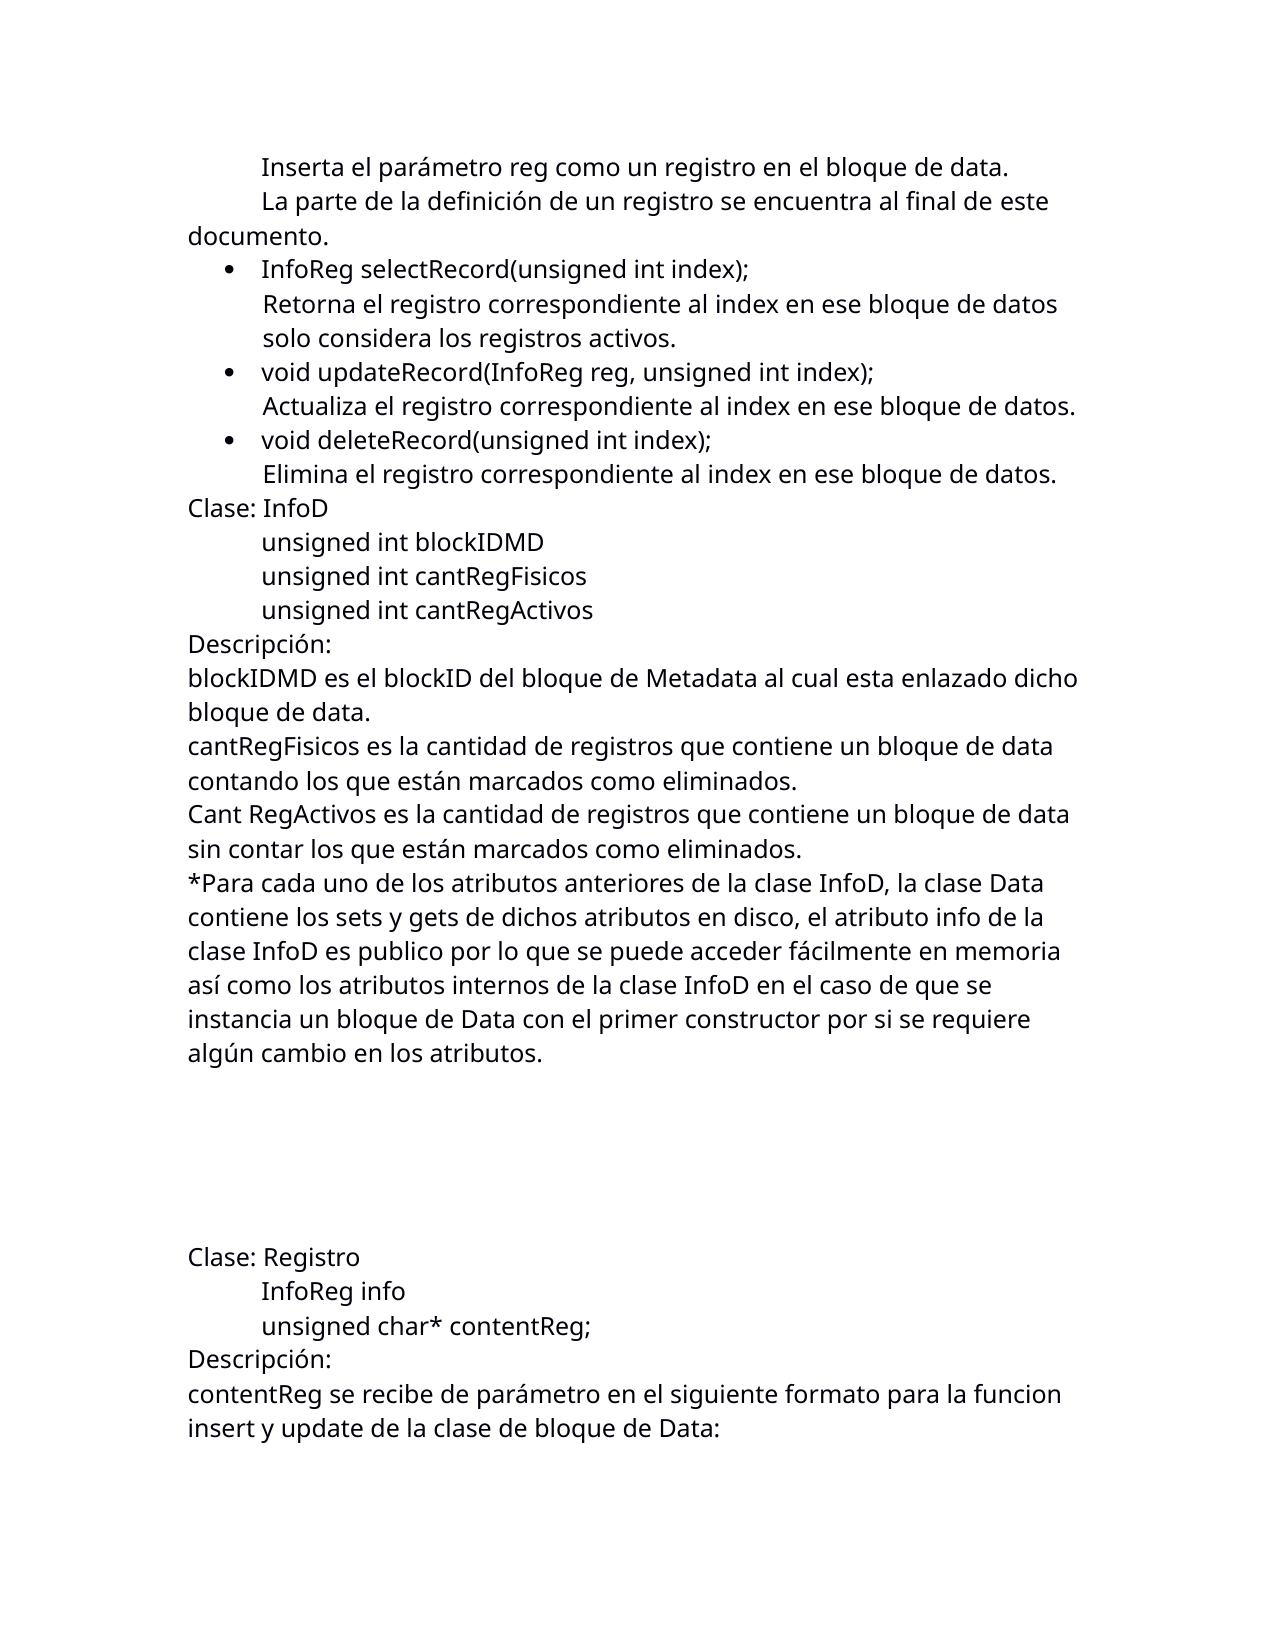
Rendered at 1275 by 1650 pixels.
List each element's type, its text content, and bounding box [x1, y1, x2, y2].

list Actualiza el registro correspondiente al index en ese bloque de datos. [262, 388, 1087, 422]
list Elimina el registro correspondiente al index en ese bloque de datos. [262, 457, 1087, 491]
list void updateRecord(InfoReg reg, unsigned int index); [225, 354, 1087, 388]
text unsigned char* contentReg; [187, 1308, 1087, 1342]
text Descripción: [187, 627, 1087, 661]
text Clase: InfoD [187, 491, 1087, 525]
text unsigned int cantRegFisicos [187, 559, 1087, 593]
text InfoReg info [187, 1274, 1087, 1308]
text Cant RegActivos es la cantidad de registros que contiene un bloque de data sin contar los que están marcados como eliminados. [187, 797, 1087, 865]
text Inserta el parámetro reg como un registro en el bloque de data. La parte de la definición de un registro se encuentra al final de este documento. [187, 150, 1087, 252]
list Retorna el registro correspondiente al index en ese bloque de datos solo considera los registros activos. [262, 286, 1087, 354]
list void deleteRecord(unsigned int index); [225, 422, 1087, 457]
text cantRegFisicos es la cantidad de registros que contiene un bloque de data contando los que están marcados como eliminados. [187, 729, 1087, 797]
list InfoReg selectRecord(unsigned int index); [225, 252, 1087, 286]
text blockIDMD es el blockID del bloque de Metadata al cual esta enlazado dicho bloque de data. [187, 661, 1087, 729]
text Descripción: [187, 1342, 1087, 1376]
text *Para cada uno de los atributos anteriores de la clase InfoD, la clase Data contiene los sets y gets de dichos atributos en disco, el atributo info de la clase InfoD es publico por lo que se puede acceder fácilmente en memoria así como los atributos internos de la clase InfoD en el caso de que se instancia un bloque de Data con el primer constructor por si se requiere algún cambio en los atributos. [187, 865, 1087, 1070]
text unsigned int cantRegActivos [187, 593, 1087, 627]
text contentReg se recibe de parámetro en el siguiente formato para la funcion insert y update de la clase de bloque de Data: [187, 1376, 1087, 1444]
text Clase: Registro [187, 1240, 1087, 1274]
text unsigned int blockIDMD [187, 525, 1087, 559]
